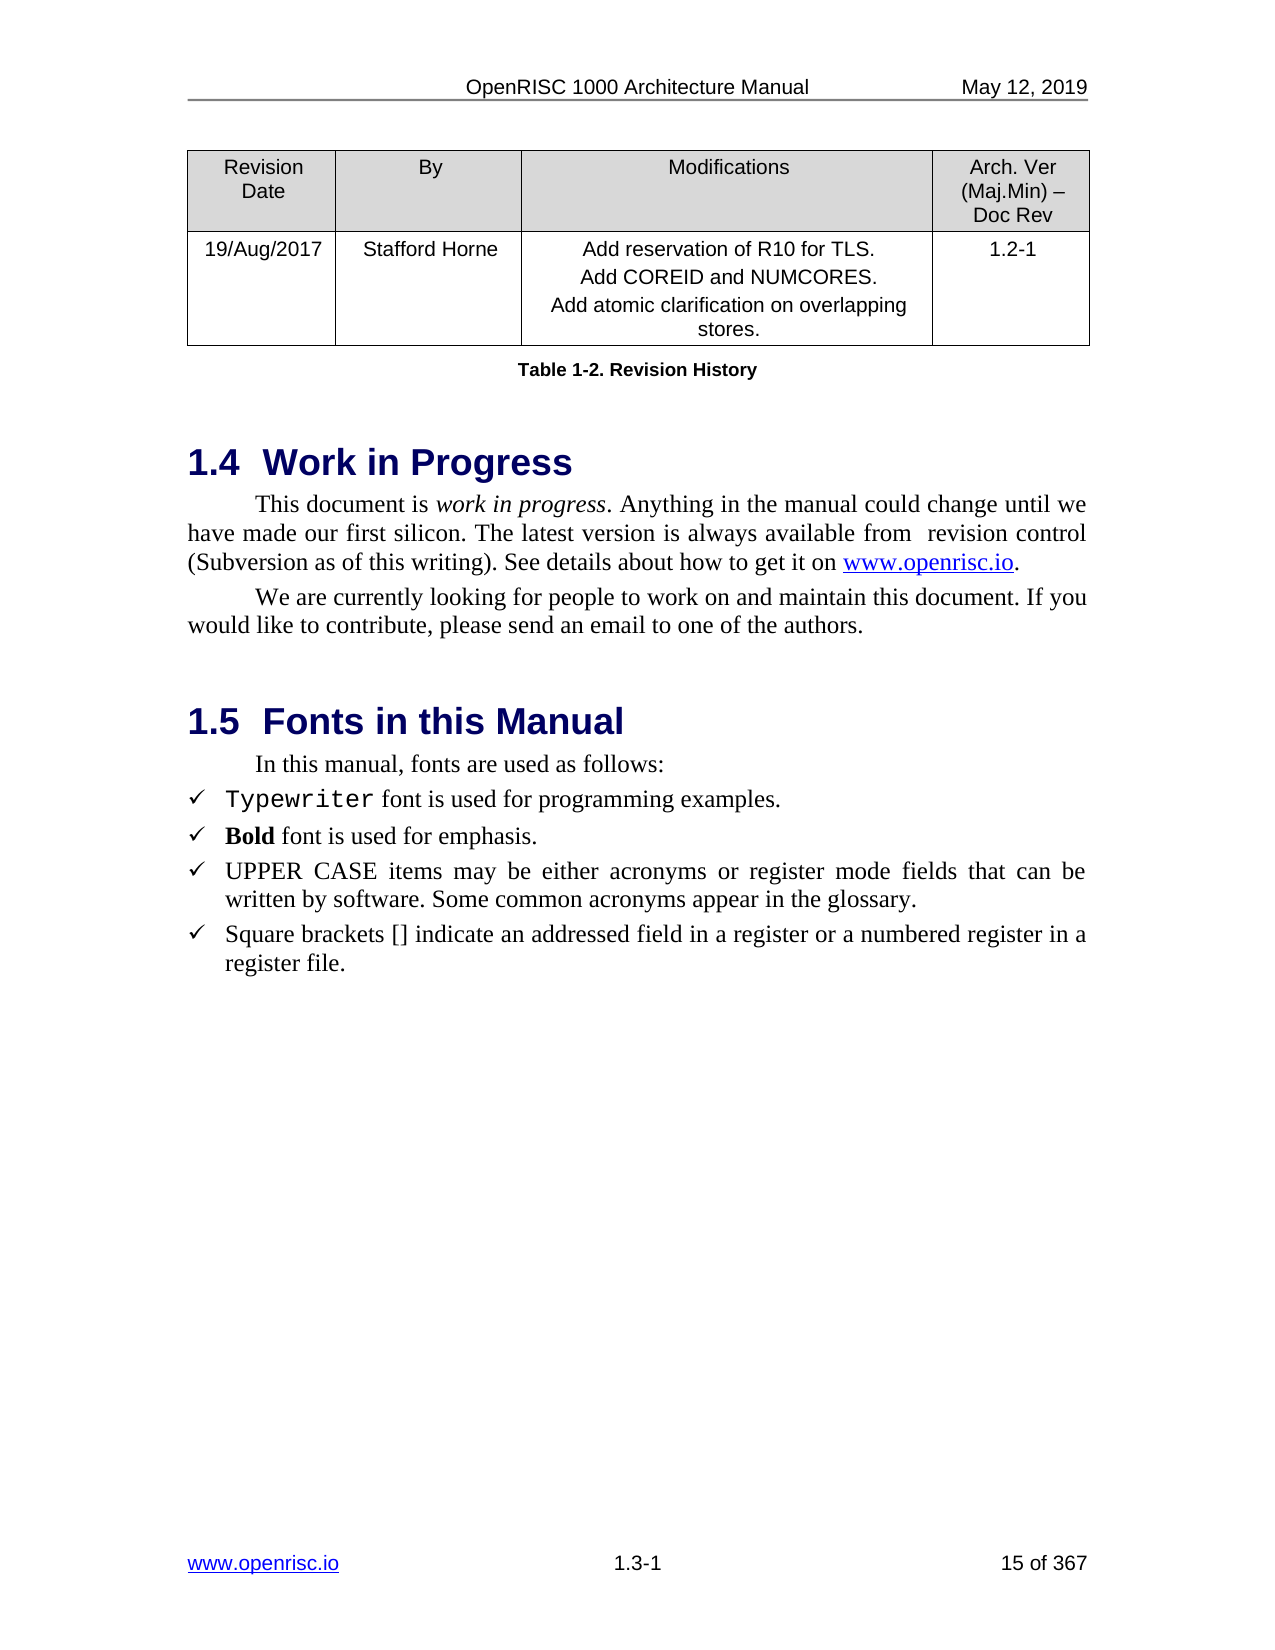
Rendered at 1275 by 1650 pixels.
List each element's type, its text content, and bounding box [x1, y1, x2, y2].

table_cell Stafford Horne [336, 232, 521, 345]
list UPPER CASE items may be either acronyms or register mode fields that can be written by software. Some common acronyms appear in the glossary. [187, 856, 1087, 913]
text We are currently looking for people to work on and maintain this document. If you would like to contribute, please send an email to one of the authors. [187, 582, 1087, 639]
table_header By [336, 151, 521, 231]
table_cell 1.2-1 [933, 232, 1089, 345]
list Square brackets [] indicate an addressed field in a register or a numbered register in a register file. [187, 919, 1087, 977]
table_header Modifications [522, 151, 932, 231]
list Typewriter font is used for programming examples. [187, 784, 1087, 814]
text Table 1-2. Revision History [187, 358, 1087, 380]
subtitle Work in Progress [187, 440, 1087, 483]
text This document is work in progress. Anything in the manual could change until we have made our first silicon. The latest version is always available from revision control (Subversion as of this writing). See details about how to get it on www.openrisc.io. [187, 489, 1087, 576]
table_header Arch. Ver (Maj.Min) – Doc Rev [933, 151, 1089, 231]
table_cell Add reservation of R10 for TLS. Add COREID and NUMCORES. Add atomic clarification on overlapping stores. [522, 232, 932, 345]
table_cell 19/Aug/2017 [188, 232, 335, 345]
list Bold font is used for emphasis. [187, 821, 1087, 849]
text In this manual, fonts are used as follows: [187, 749, 1087, 777]
subtitle Fonts in this Manual [187, 699, 1087, 742]
table_header Revision Date [188, 151, 335, 231]
